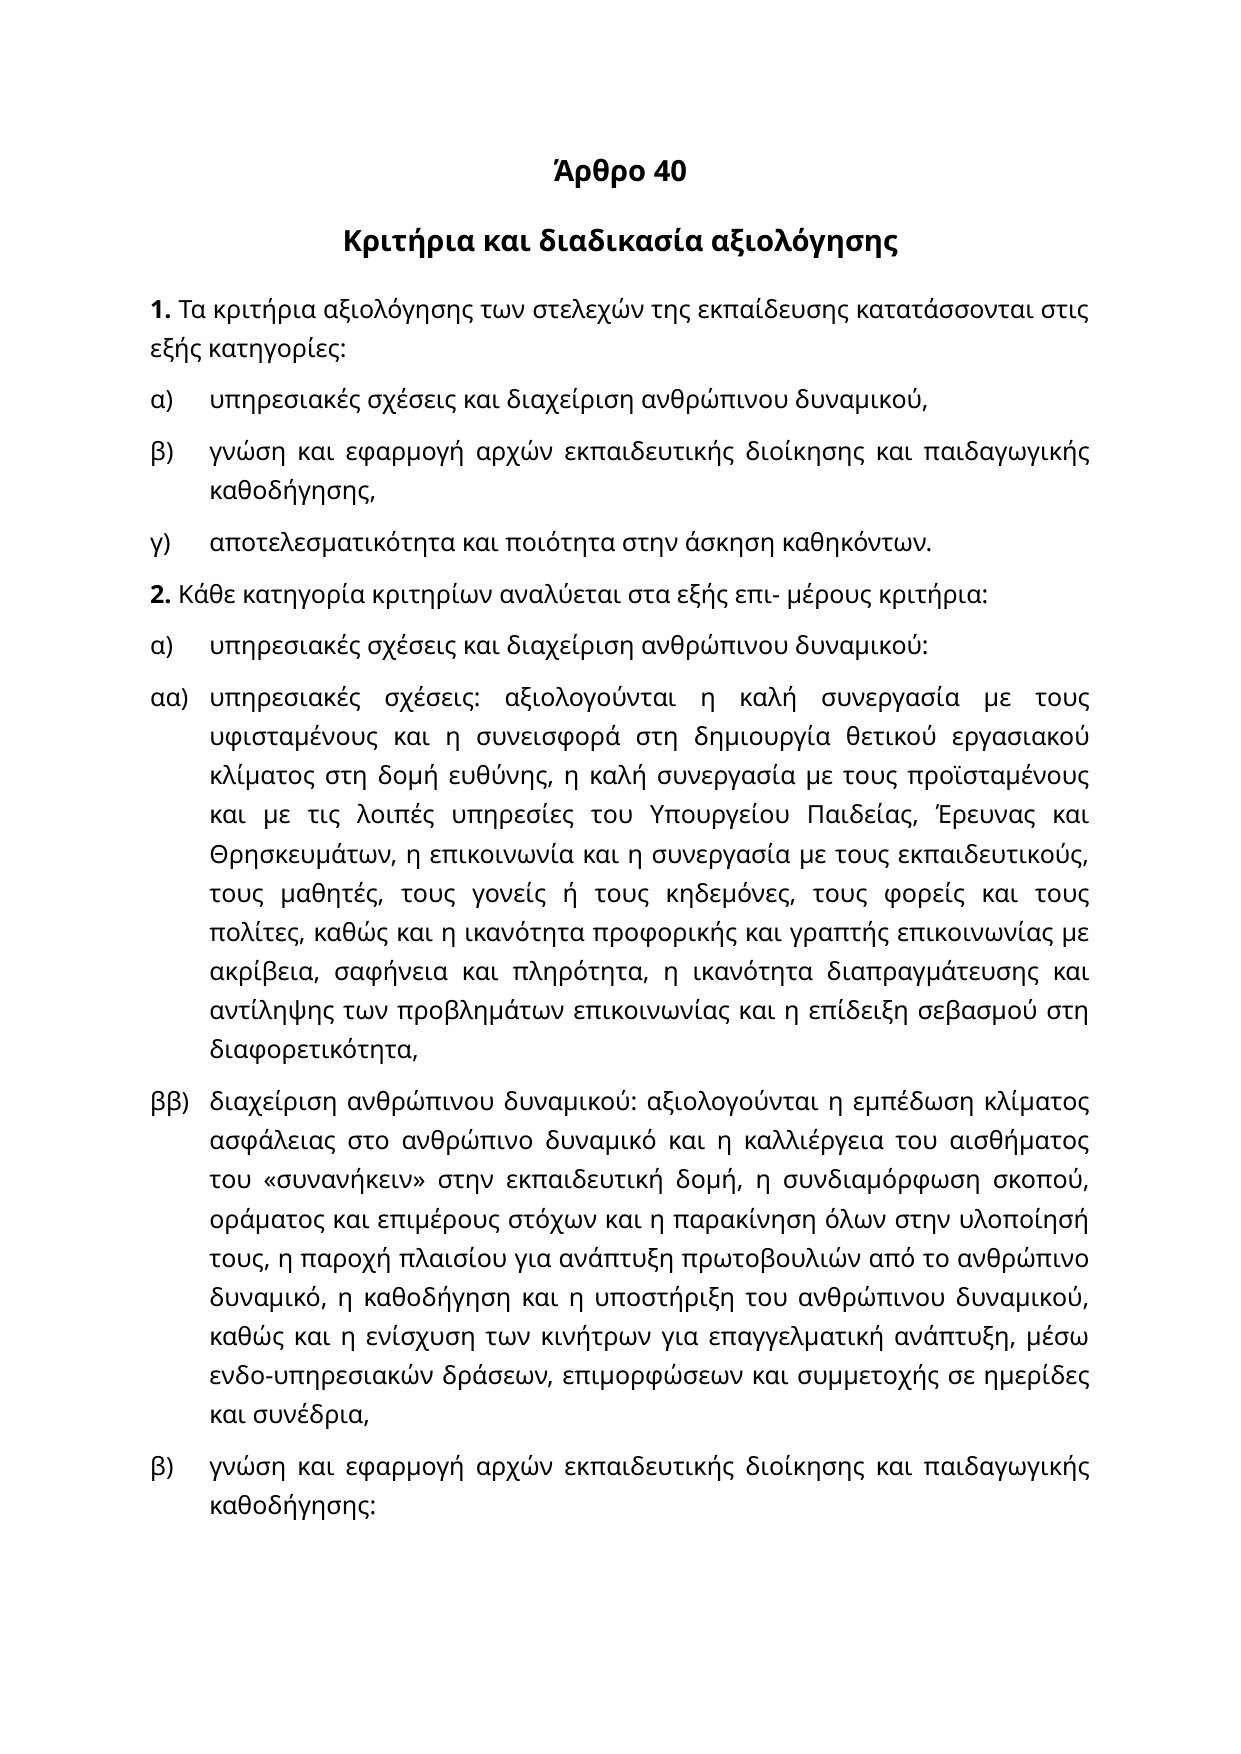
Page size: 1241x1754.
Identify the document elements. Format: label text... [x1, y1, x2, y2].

subtitle Άρθρο 40 [150, 150, 1090, 190]
list γ) αποτελεσματικότητα και ποιότητα στην άσκηση καθηκόντων. [150, 524, 1090, 559]
list α) υπηρεσιακές σχέσεις και διαχείριση ανθρώπινου δυναμικού, [150, 382, 1090, 416]
text 1. Τα κριτήρια αξιολόγησης των στελεχών της εκπαίδευσης κατατάσσονται στις εξής κατηγορίες: [150, 291, 1090, 364]
list β) γνώση και εφαρμογή αρχών εκπαιδευτικής διοίκησης και παιδαγωγικής καθοδήγησης, [150, 434, 1090, 507]
list α) υπηρεσιακές σχέσεις και διαχείριση ανθρώπινου δυναμικού: [150, 628, 1090, 662]
list β) γνώση και εφαρμογή αρχών εκπαιδευτικής διοίκησης και παιδαγωγικής καθοδήγησης: [150, 1449, 1090, 1522]
text 2. Κάθε κατηγορία κριτηρίων αναλύεται στα εξής επι- μέρους κριτήρια: [150, 576, 1090, 610]
subtitle Κριτήρια και διαδικασία αξιολόγησης [150, 221, 1090, 260]
list αα) υπηρεσιακές σχέσεις: αξιολογούνται η καλή συνεργασία με τους υφισταμένους και η συνεισφορά στη δημιουργία θετικού εργασιακού κλίματος στη δομή ευθύνης, η καλή συνεργασία με τους προϊσταμένους και με τις λοιπές υπηρεσίες του Υπουργείου Παιδείας, Έρευνας και Θρησκευμάτων, η επικοινωνία και η συνεργασία με τους εκπαιδευτικούς, τους μαθητές, τους γονείς ή τους κηδεμόνες, τους φορείς και τους πολίτες, καθώς και η ικανότητα προφορικής και γραπτής επικοινωνίας με ακρίβεια, σαφήνεια και πληρότητα, η ικανότητα διαπραγμάτευσης και αντίληψης των προβλημάτων επικοινωνίας και η επίδειξη σεβασμού στη διαφορετικότητα, [150, 679, 1090, 1066]
list ββ) διαχείριση ανθρώπινου δυναμικού: αξιολογούνται η εμπέδωση κλίματος ασφάλειας στο ανθρώπινο δυναμικό και η καλλιέργεια του αισθήματος του «συνανήκειν» στην εκπαιδευτική δομή, η συνδιαμόρφωση σκοπού, οράματος και επιμέρους στόχων και η παρακίνηση όλων στην υλοποίησή τους, η παροχή πλαισίου για ανάπτυξη πρωτοβουλιών από το ανθρώπινο δυναμικό, η καθοδήγηση και η υποστήριξη του ανθρώπινου δυναμικού, καθώς και η ενίσχυση των κινήτρων για επαγγελματική ανάπτυξη, μέσω ενδο-υπηρεσιακών δράσεων, επιμορφώσεων και συμμετοχής σε ημερίδες και συνέδρια, [150, 1084, 1090, 1431]
